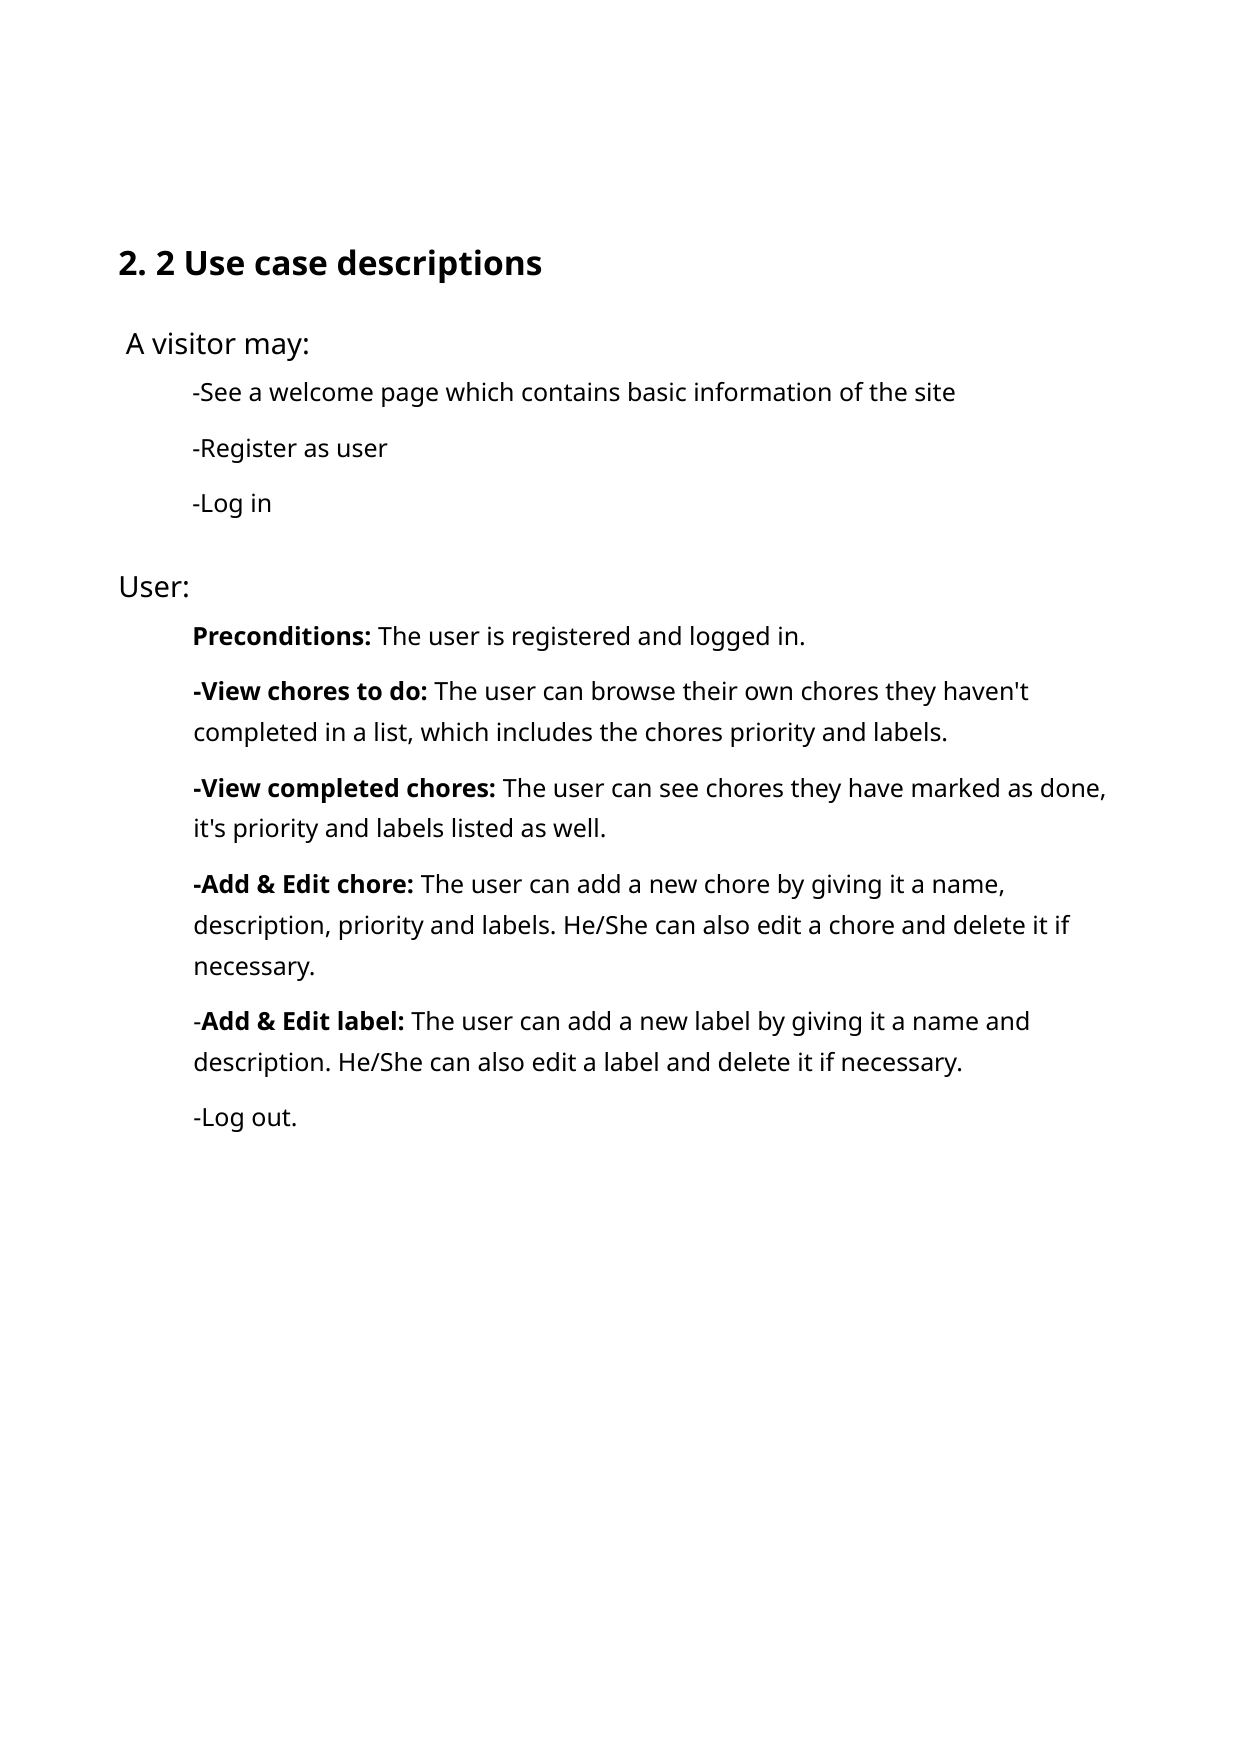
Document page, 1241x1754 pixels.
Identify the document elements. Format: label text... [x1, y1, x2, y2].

text -Log in [118, 486, 1122, 520]
text -Log out. [193, 1100, 1122, 1134]
subtitle User: [118, 566, 1122, 606]
subtitle 2. 2 Use case descriptions [118, 240, 1122, 285]
text -Add & Edit chore: The user can add a new chore by giving it a name, description, priority and labels. He/She can also edit a chore and delete it if necessary. [193, 866, 1122, 982]
text -View completed chores: The user can see chores they have marked as done, it's priority and labels listed as well. [193, 770, 1122, 845]
text -See a welcome page which contains basic information of the site [118, 375, 1122, 409]
text -Register as user [118, 431, 1122, 464]
text -Add & Edit label: The user can add a new label by giving it a name and description. He/She can also edit a label and delete it if necessary. [193, 1003, 1122, 1078]
text Preconditions: The user is registered and logged in. [118, 618, 1122, 653]
text -View chores to do: The user can browse their own chores they haven't completed in a list, which includes the chores priority and labels. [193, 674, 1122, 749]
subtitle A visitor may: [118, 323, 1122, 363]
